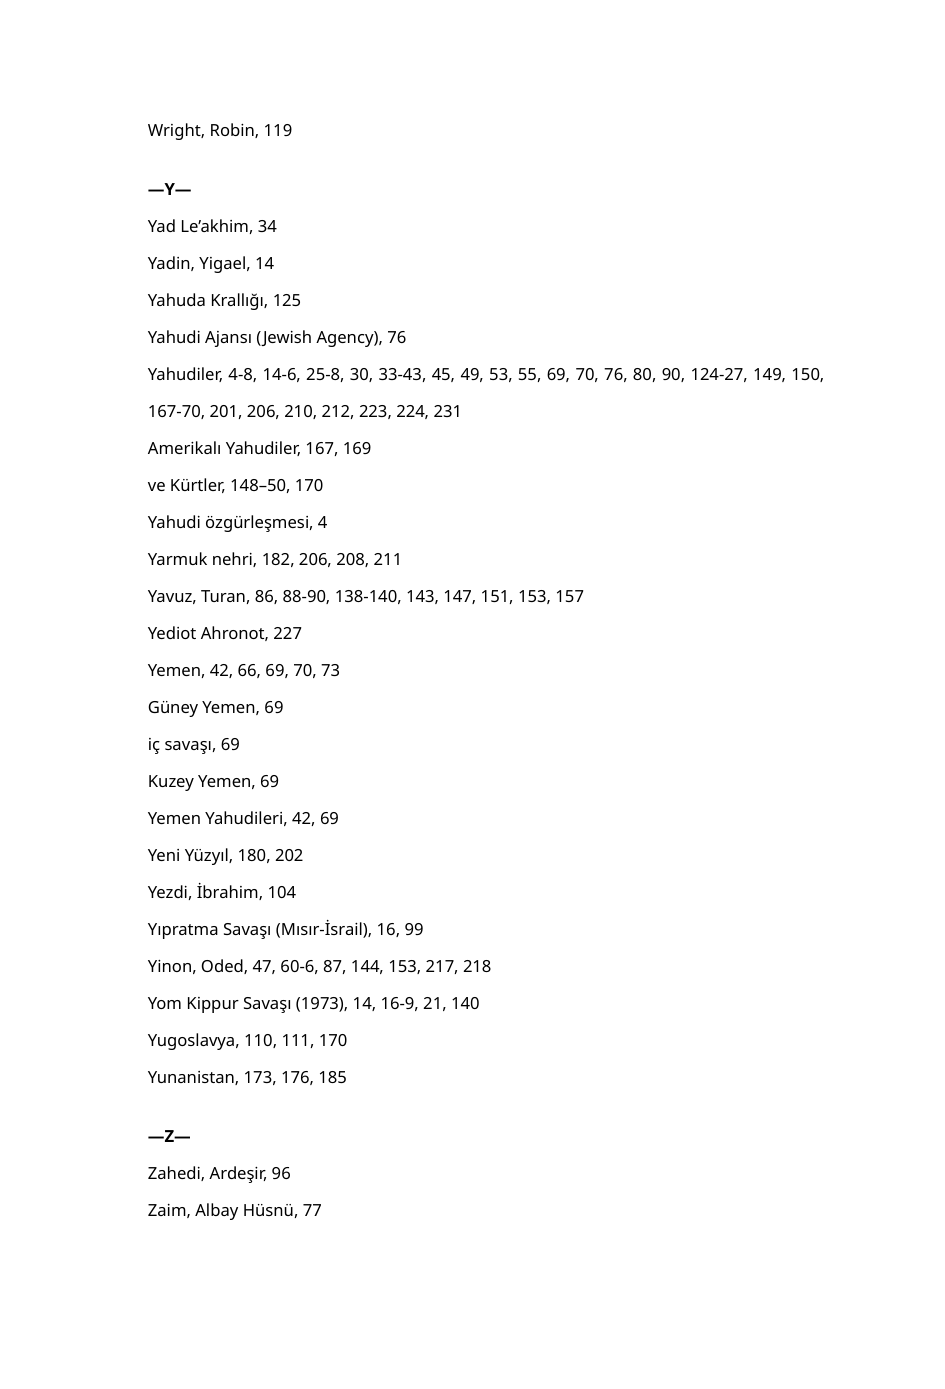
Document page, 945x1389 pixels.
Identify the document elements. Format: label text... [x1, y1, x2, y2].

text iç savaşı, 69 [148, 732, 827, 769]
text Amerikalı Yahudiler, 167, 169 [148, 437, 827, 474]
text Yahudiler, 4-8, 14-6, 25-8, 30, 33-43, 45, 49, 53, 55, 69, 70, 76, 80, 90, 124-27, 149, 150, 167-70, 201, 206, 210, 212, 223, 224, 231 [148, 363, 827, 437]
text Wright, Robin, 119 [148, 118, 827, 155]
text ve Kürtler, 148–50, 170 [148, 474, 827, 511]
text —Z— [148, 1125, 827, 1162]
text Kuzey Yemen, 69 [148, 769, 827, 806]
text Yediot Ahronot, 227 [148, 622, 827, 658]
text Yugoslavya, 110, 111, 170 [148, 1028, 827, 1065]
text Yavuz, Turan, 86, 88-90, 138-140, 143, 147, 151, 153, 157 [148, 584, 827, 622]
text Zahedi, Ardeşir, 96 [148, 1162, 827, 1199]
text Yahuda Krallığı, 125 [148, 289, 827, 326]
text Yarmuk nehri, 182, 206, 208, 211 [148, 548, 827, 584]
text —Y— [148, 178, 827, 215]
text Yadin, Yigael, 14 [148, 252, 827, 289]
text Güney Yemen, 69 [148, 696, 827, 732]
text Yad Le’akhim, 34 [148, 215, 827, 252]
text Yunanistan, 173, 176, 185 [148, 1065, 827, 1102]
text Zaim, Albay Hüsnü, 77 [148, 1199, 827, 1236]
text Yemen, 42, 66, 69, 70, 73 [148, 658, 827, 696]
text Yinon, Oded, 47, 60-6, 87, 144, 153, 217, 218 [148, 954, 827, 991]
text Yıpratma Savaşı (Mısır-İsrail), 16, 99 [148, 917, 827, 954]
text Yom Kippur Savaşı (1973), 14, 16-9, 21, 140 [148, 991, 827, 1028]
text Yahudi özgürleşmesi, 4 [148, 511, 827, 548]
text Yemen Yahudileri, 42, 69 [148, 806, 827, 843]
text Yeni Yüzyıl, 180, 202 [148, 843, 827, 880]
text Yahudi Ajansı (Jewish Agency), 76 [148, 326, 827, 363]
text Yezdi, İbrahim, 104 [148, 880, 827, 917]
